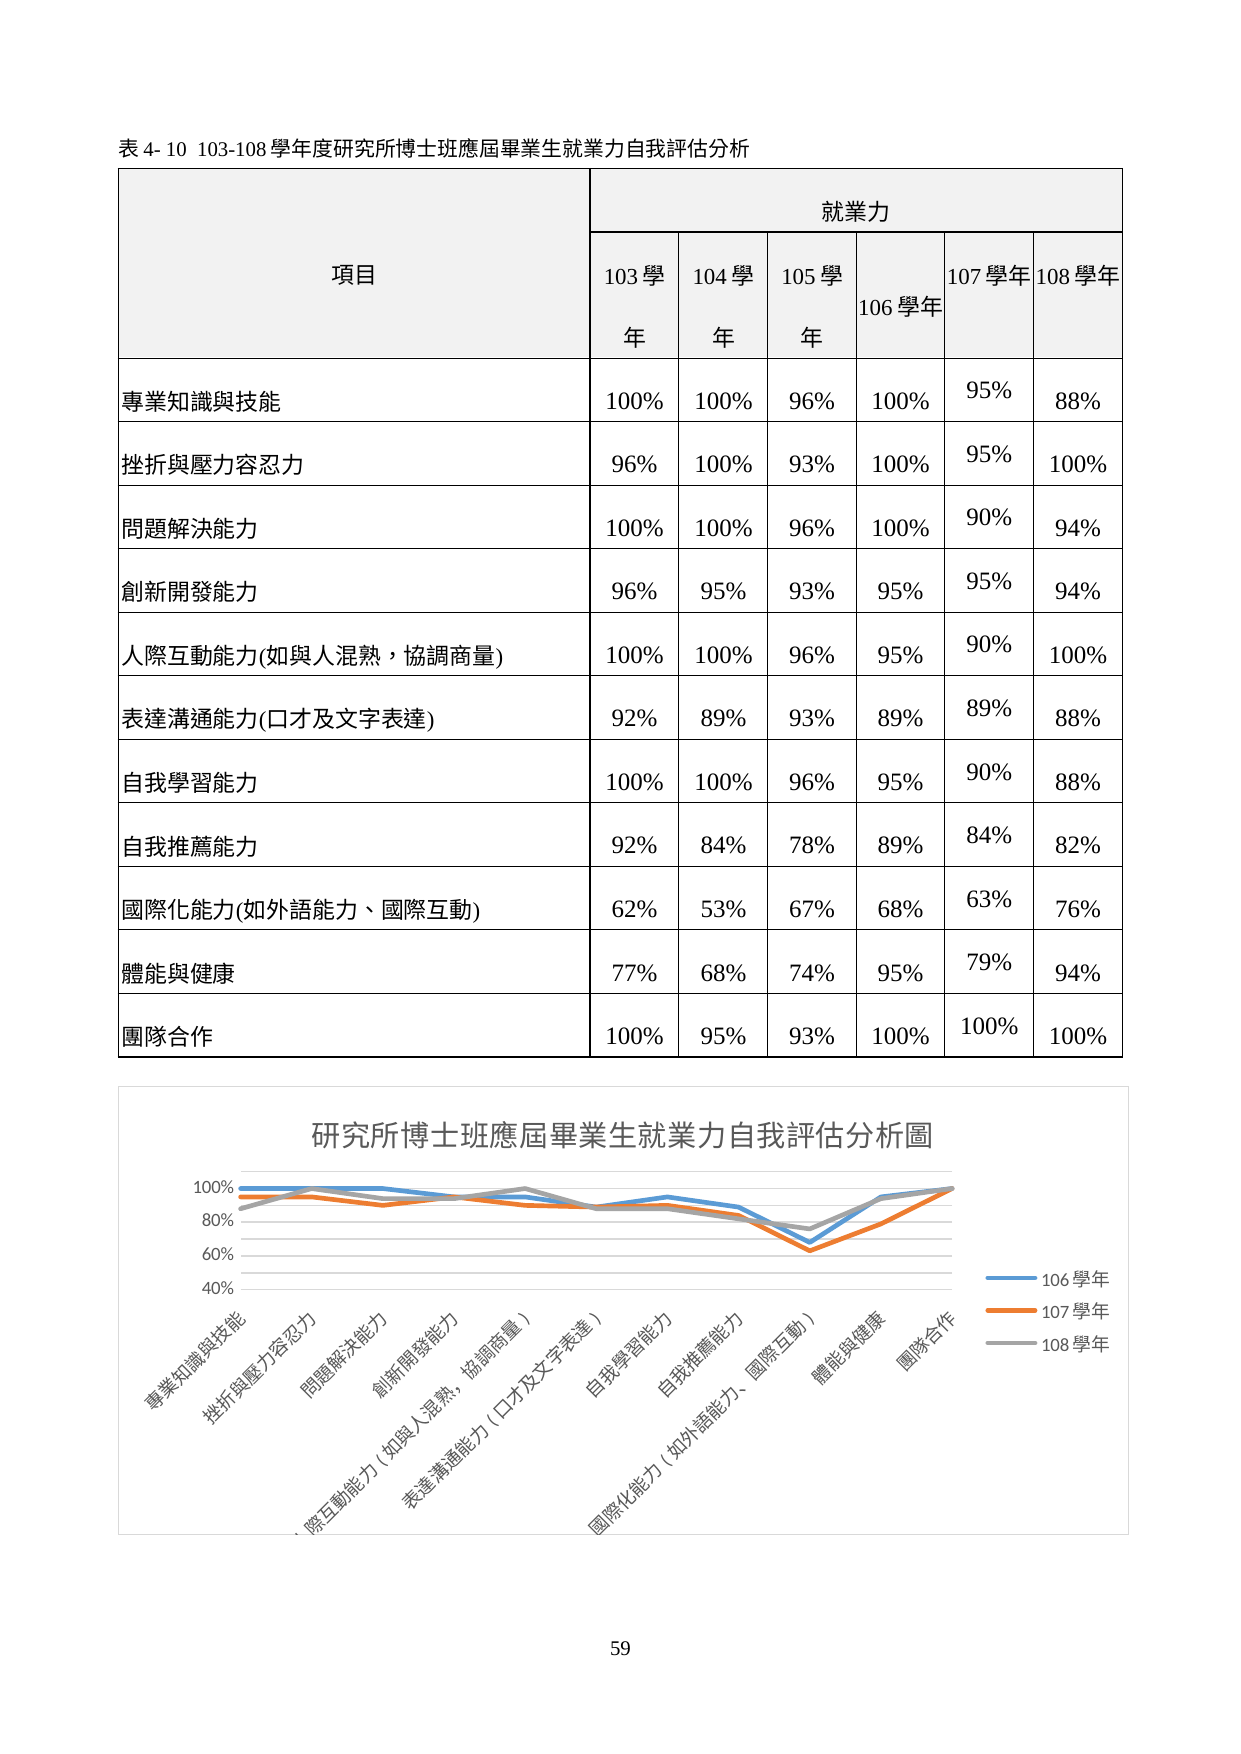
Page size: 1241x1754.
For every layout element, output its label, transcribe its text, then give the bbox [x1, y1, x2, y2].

table_cell 88% [1034, 359, 1122, 421]
table_header 項目 [119, 169, 589, 357]
table_cell 體能與健康 [119, 930, 589, 993]
table_cell 93% [768, 549, 856, 612]
table_cell 96% [591, 549, 678, 612]
table_cell 95% [679, 994, 767, 1056]
table_cell 100% [679, 740, 767, 802]
table_cell 挫折與壓力容忍力 [119, 422, 589, 484]
table_cell 100% [857, 359, 944, 421]
table_cell 100% [679, 359, 767, 421]
table_cell 96% [768, 613, 856, 675]
table_cell 100% [857, 994, 944, 1056]
table_cell 自我推薦能力 [119, 803, 589, 866]
table_cell 95% [945, 422, 1033, 484]
table_cell 88% [1034, 740, 1122, 802]
table_header 就業力 [591, 169, 1122, 231]
table_cell 92% [591, 676, 678, 739]
table_cell 89% [679, 676, 767, 739]
table_cell 100% [857, 486, 944, 548]
table_cell 108學年 [1034, 233, 1122, 357]
table_cell 創新開發能力 [119, 549, 589, 612]
table_cell 94% [1034, 930, 1122, 993]
table_cell 94% [1034, 486, 1122, 548]
table_cell 96% [768, 359, 856, 421]
table_cell 93% [768, 994, 856, 1056]
table_cell 100% [679, 486, 767, 548]
table_cell 68% [679, 930, 767, 993]
table_cell 95% [945, 359, 1033, 421]
table_cell 100% [591, 613, 678, 675]
table_cell 90% [945, 740, 1033, 802]
table_cell 95% [857, 930, 944, 993]
table_cell 84% [945, 803, 1033, 866]
table_cell 100% [679, 613, 767, 675]
table_cell 100% [857, 422, 944, 484]
table_cell 93% [768, 676, 856, 739]
table_cell 92% [591, 803, 678, 866]
table_cell 100% [1034, 613, 1122, 675]
table_cell 95% [679, 549, 767, 612]
table_cell 105學年 [768, 233, 856, 357]
table_cell 95% [857, 740, 944, 802]
table_cell 104學年 [679, 233, 767, 357]
table_cell 95% [857, 549, 944, 612]
table_cell 82% [1034, 803, 1122, 866]
table_cell 74% [768, 930, 856, 993]
table_cell 84% [679, 803, 767, 866]
table_cell 問題解決能力 [119, 486, 589, 548]
table_cell 團隊合作 [119, 994, 589, 1056]
table_cell 100% [591, 486, 678, 548]
table_cell 100% [1034, 422, 1122, 484]
table_cell 88% [1034, 676, 1122, 739]
table_cell 89% [857, 676, 944, 739]
table_cell 63% [945, 867, 1033, 929]
table_cell 103學年 [591, 233, 678, 357]
table_cell 95% [857, 613, 944, 675]
table_cell 67% [768, 867, 856, 929]
table_cell 107學年 [945, 233, 1033, 357]
table_cell 79% [945, 930, 1033, 993]
table_cell 表達溝通能力(口才及文字表達) [119, 676, 589, 739]
table_cell 53% [679, 867, 767, 929]
table_cell 94% [1034, 549, 1122, 612]
table_cell 78% [768, 803, 856, 866]
table_cell 93% [768, 422, 856, 484]
table_cell 95% [945, 549, 1033, 612]
table_cell 96% [768, 486, 856, 548]
table_cell 100% [591, 740, 678, 802]
table_cell 專業知識與技能 [119, 359, 589, 421]
table_cell 國際化能力(如外語能力、國際互動) [119, 867, 589, 929]
table_cell 90% [945, 486, 1033, 548]
table_cell 100% [1034, 994, 1122, 1056]
table_cell 96% [768, 740, 856, 802]
table_cell 77% [591, 930, 678, 993]
table_cell 96% [591, 422, 678, 484]
table_cell 106學年 [857, 233, 944, 357]
text 表4- 10 103-108學年度研究所博士班應屆畢業生就業力自我評估分析 [118, 105, 1122, 168]
table_cell 76% [1034, 867, 1122, 929]
table_cell 62% [591, 867, 678, 929]
table_cell 89% [857, 803, 944, 866]
table_cell 89% [945, 676, 1033, 739]
table_cell 100% [945, 994, 1033, 1056]
table_cell 自我學習能力 [119, 740, 589, 802]
table_cell 68% [857, 867, 944, 929]
table_cell 90% [945, 613, 1033, 675]
table_cell 100% [679, 422, 767, 484]
table_cell 人際互動能力(如與人混熟，協調商量) [119, 613, 589, 675]
table_cell 100% [591, 994, 678, 1056]
table_cell 100% [591, 359, 678, 421]
